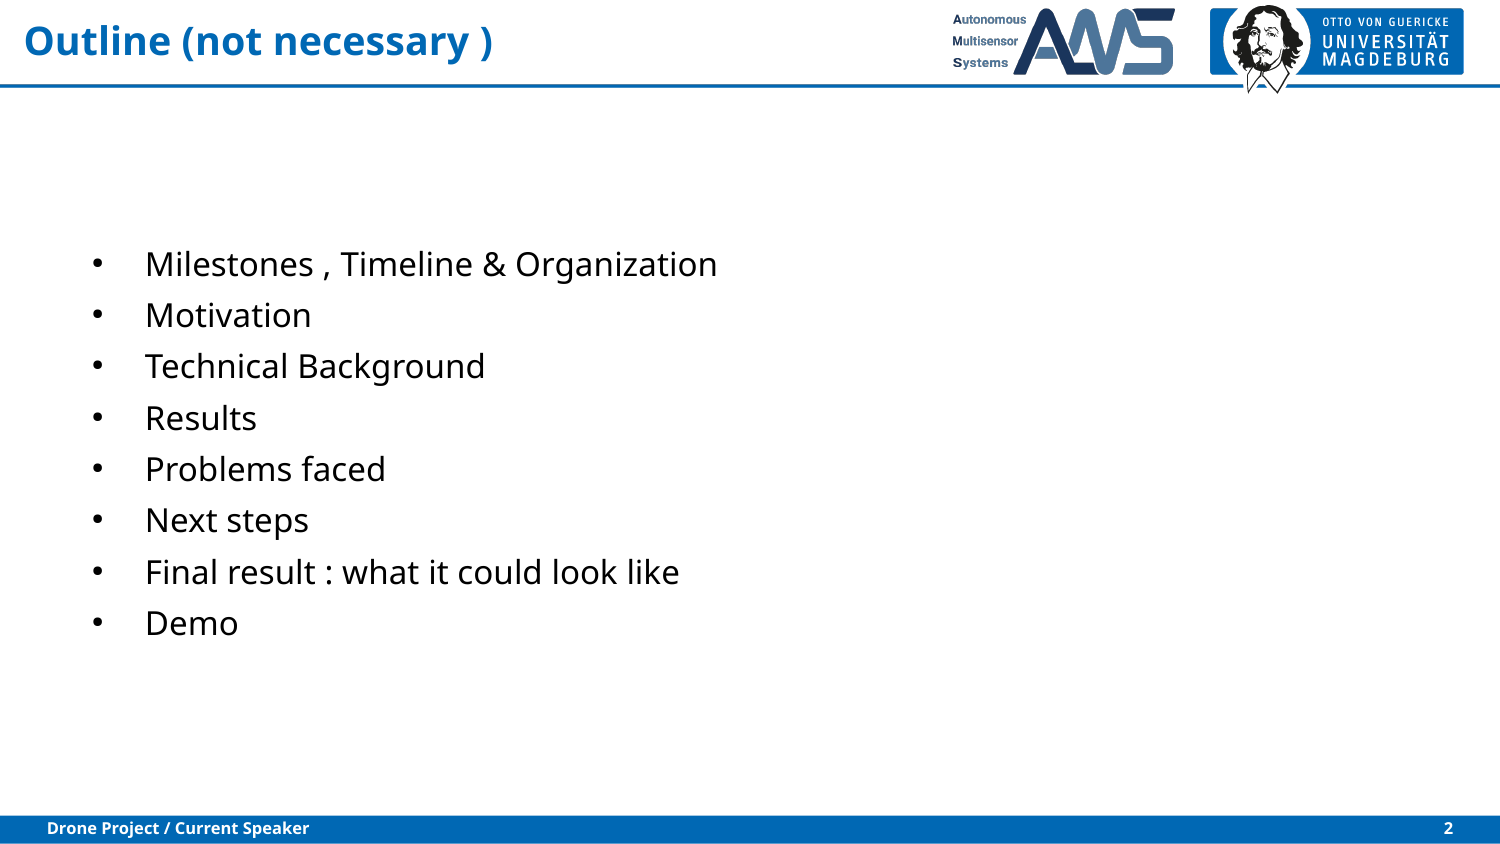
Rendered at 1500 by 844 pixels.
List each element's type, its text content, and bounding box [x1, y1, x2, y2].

picture [0, 0, 1500, 103]
title Outline (not necessary ) [0, 0, 943, 86]
list Milestones , Timeline & Organization Motivation Technical Background Results Problems faced Next steps Final result : what it could look like Demo [59, 184, 1441, 721]
